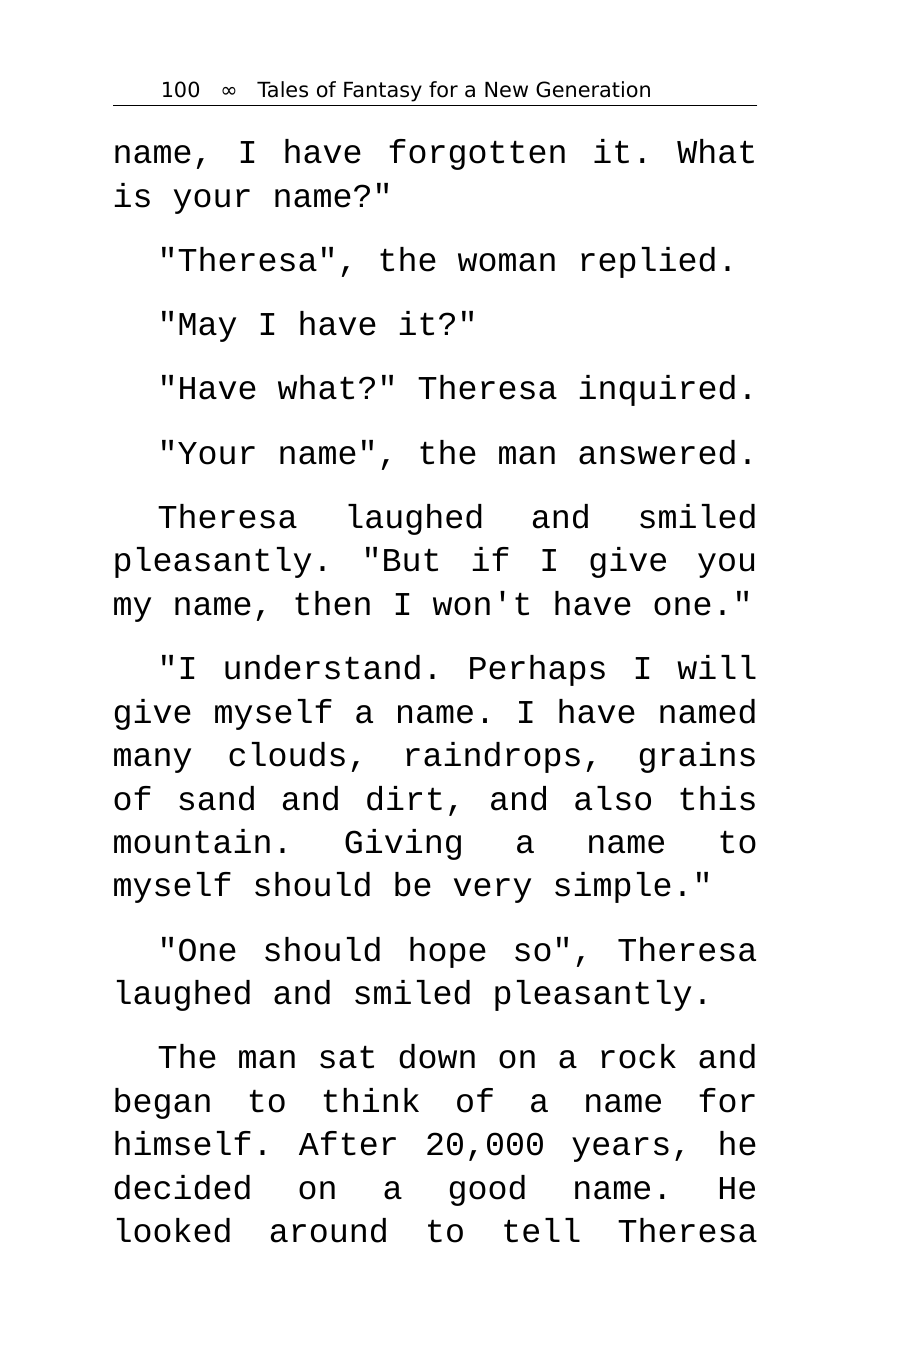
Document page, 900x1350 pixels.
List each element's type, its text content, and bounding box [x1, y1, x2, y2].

text name, I have forgotten it. What is your name?" [112, 136, 757, 217]
text "Have what?" Theresa inquired. [112, 372, 757, 410]
text "May I have it?" [112, 308, 757, 346]
text "Your name", the man answered. [112, 436, 757, 474]
text "Theresa", the woman replied. [112, 244, 757, 281]
text "I understand. Perhaps I will give myself a name. I have named many clouds, raindrops, grains of sand and dirt, and also this mountain. Giving a name to myself should be very simple." [112, 652, 757, 907]
text The man sat down on a rock and began to think of a name for himself. After 20,000 years, he decided on a good name. He looked around to tell Theresa [112, 1041, 757, 1253]
text "One should hope so", Theresa laughed and smiled pleasantly. [112, 933, 757, 1014]
text Theresa laughed and smiled pleasantly. "But if I give you my name, then I won't have one." [112, 501, 757, 625]
